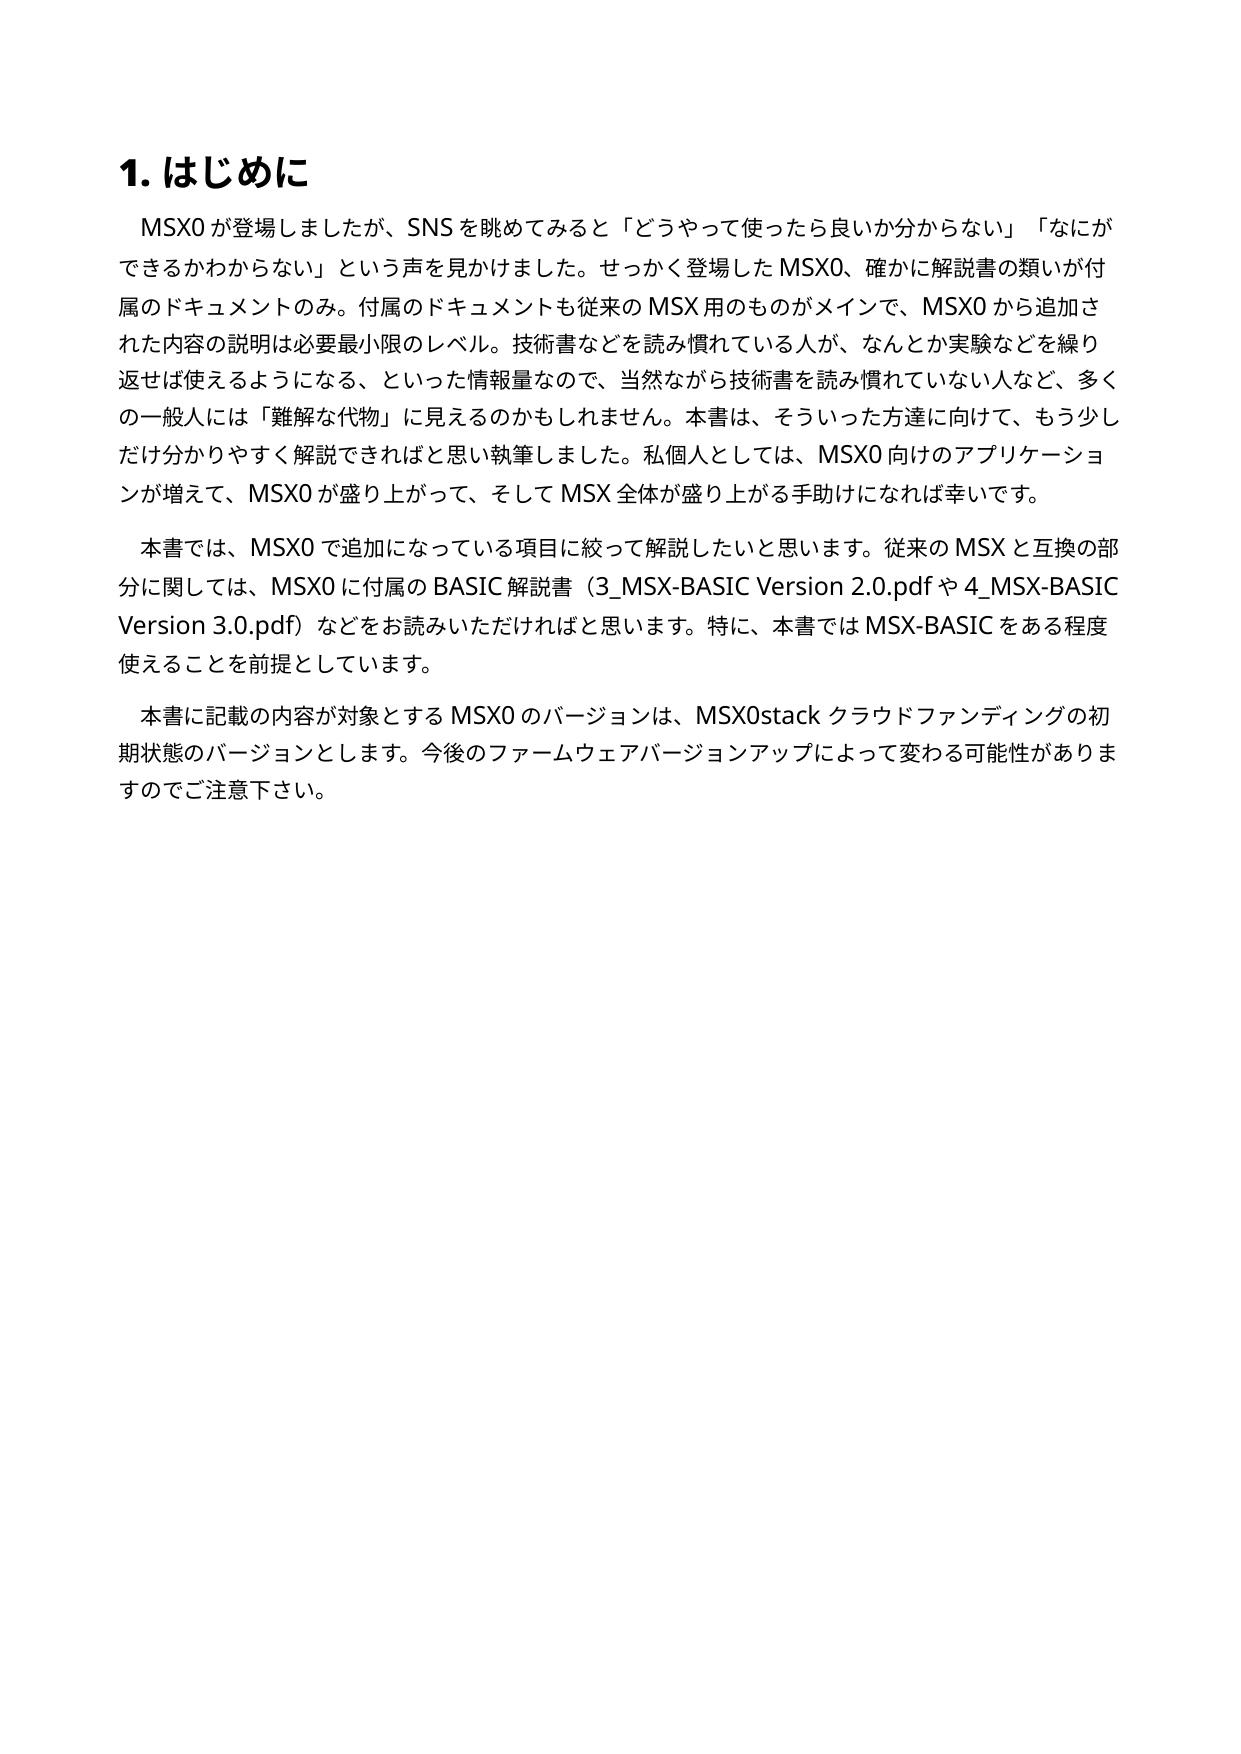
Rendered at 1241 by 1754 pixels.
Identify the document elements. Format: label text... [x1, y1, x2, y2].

text 本書では、MSX0で追加になっている項目に絞って解説したいと思います。従来のMSXと互換の部分に関しては、MSX0に付属のBASIC解説書（3_MSX-BASIC Version 2.0.pdfや 4_MSX-BASIC Version 3.0.pdf）などをお読みいただければと思います。特に、本書ではMSX-BASICをある程度使えることを前提としています。 [118, 529, 1122, 678]
text 本書に記載の内容が対象とするMSX0のバージョンは、MSX0stack クラウドファンディングの初期状態のバージョンとします。今後のファームウェアバージョンアップによって変わる可能性がありますのでご注意下さい。 [118, 698, 1122, 804]
subtitle 1. はじめに [118, 143, 1122, 198]
text MSX0が登場しましたが、SNSを眺めてみると「どうやって使ったら良いか分からない」「なにができるかわからない」という声を見かけました。せっかく登場したMSX0、確かに解説書の類いが付属のドキュメントのみ。付属のドキュメントも従来のMSX用のものがメインで、MSX0から追加された内容の説明は必要最小限のレベル。技術書などを読み慣れている人が、なんとか実験などを繰り返せば使えるようになる、といった情報量なので、当然ながら技術書を読み慣れていない人など、多くの一般人には「難解な代物」に見えるのかもしれません。本書は、そういった方達に向けて、もう少しだけ分かりやすく解説できればと思い執筆しました。私個人としては、MSX0向けのアプリケーションが増えて、MSX0が盛り上がって、そしてMSX全体が盛り上がる手助けになれば幸いです。 [118, 210, 1122, 510]
